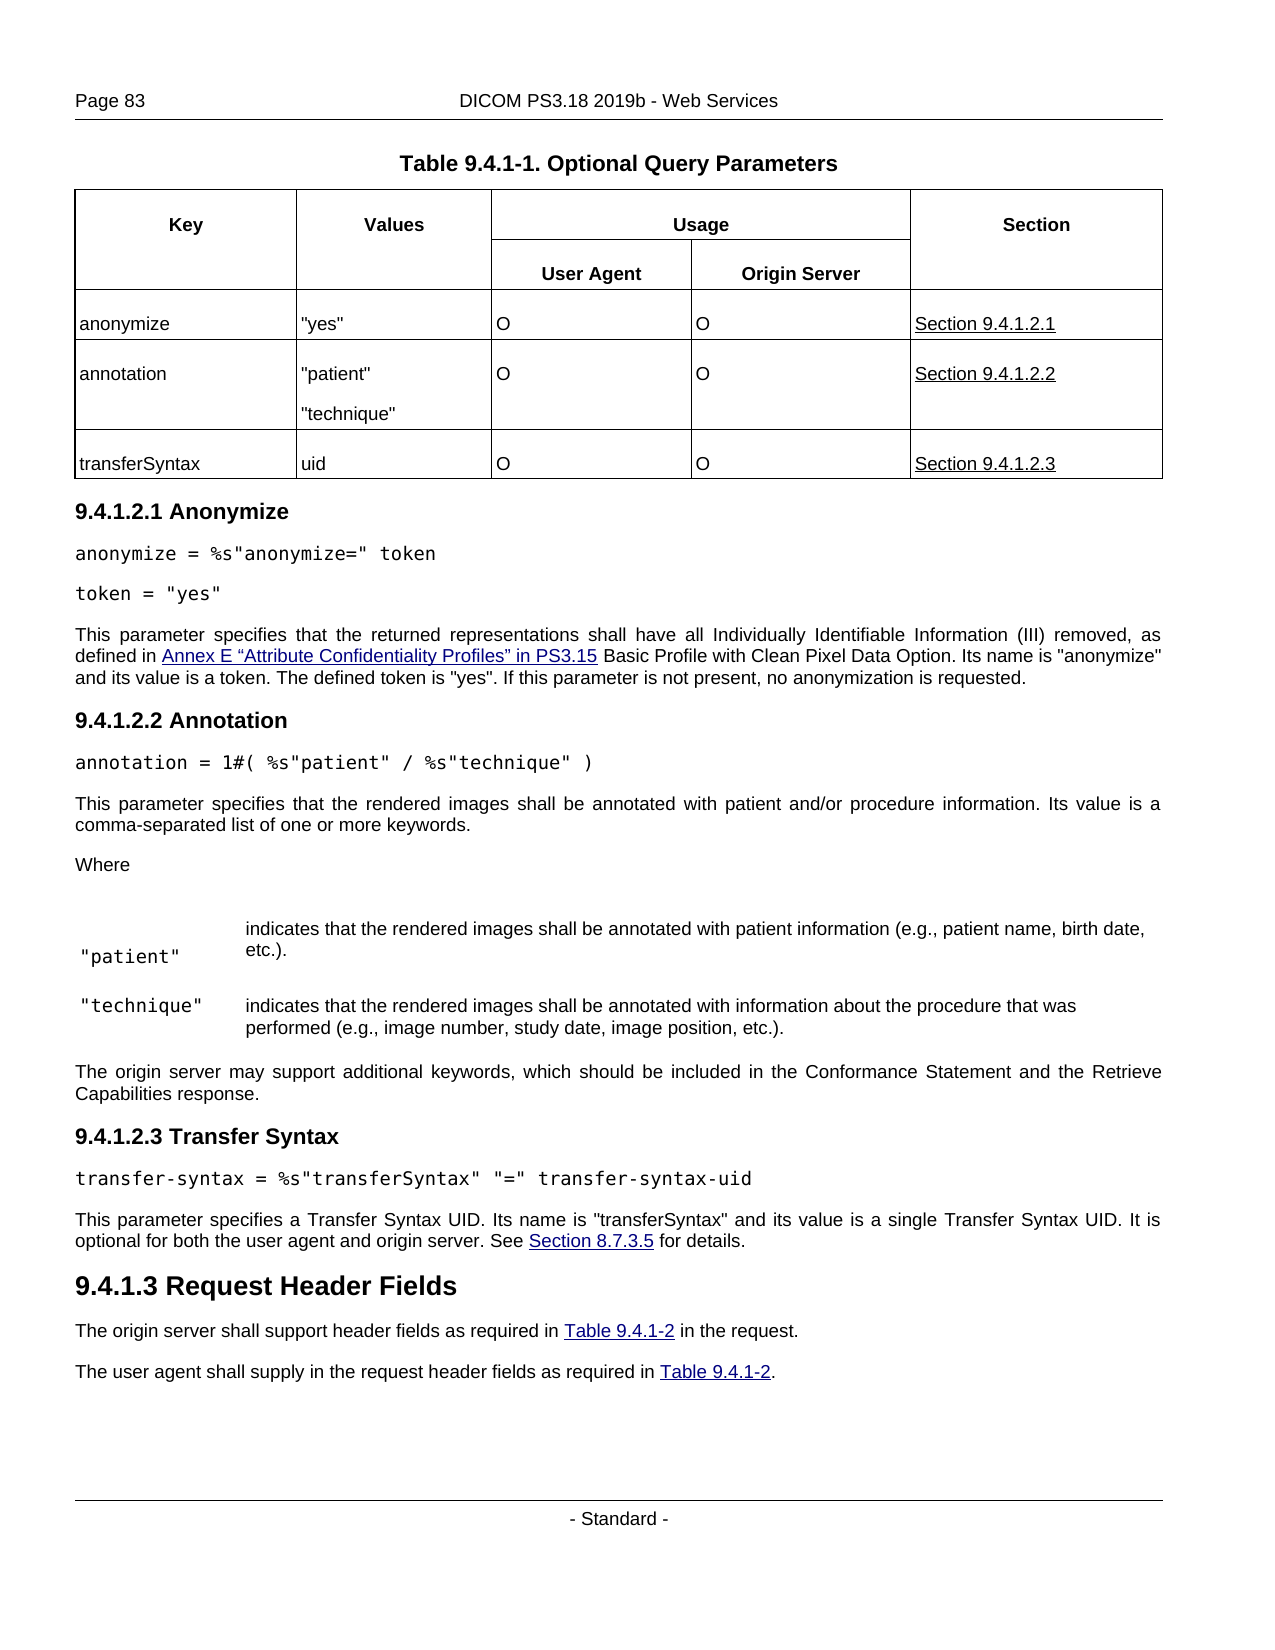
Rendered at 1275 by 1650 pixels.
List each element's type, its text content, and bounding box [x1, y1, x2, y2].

text anonymize = %s"anonymize=" token [75, 542, 1162, 564]
table_cell O [692, 290, 910, 338]
table_cell Section 9.4.1.2.3 [911, 430, 1162, 478]
table_cell transferSyntax [76, 430, 296, 478]
table_header indicates that the rendered images shall be annotated with patient information (e.g., patient name, birth date, etc.). [241, 895, 1162, 972]
text This parameter specifies a Transfer Syntax UID. Its name is "transferSyntax" and its value is a single Transfer Syntax UID. It is optional for both the user agent and origin server. See Section 8.7.3.5 for details. [75, 1208, 1162, 1251]
text The origin server may support additional keywords, which should be included in the Conformance Statement and the Retrieve Capabilities response. [75, 1061, 1162, 1104]
table_cell O [692, 340, 910, 428]
table_cell Origin Server [692, 240, 910, 289]
table_cell annotation [76, 340, 296, 428]
text token = "yes" [75, 583, 1162, 605]
table_cell O [692, 430, 910, 478]
table_cell anonymize [76, 290, 296, 338]
text 9.4.1.2.1 Anonymize [75, 498, 1162, 524]
table_header Section [911, 190, 1162, 289]
table_header Values [297, 190, 491, 289]
text This parameter specifies that the rendered images shall be annotated with patient and/or procedure information. Its value is a comma-separated list of one or more keywords. [75, 792, 1162, 836]
table_cell uid [297, 430, 491, 478]
table_cell User Agent [492, 240, 691, 289]
text 9.4.1.2.3 Transfer Syntax [75, 1123, 1162, 1149]
table_cell indicates that the rendered images shall be annotated with information about the procedure that was performed (e.g., image number, study date, image position, etc.). [241, 972, 1162, 1042]
text The user agent shall supply in the request header fields as required in Table 9.4.1-2. [75, 1361, 1162, 1382]
table_cell Section 9.4.1.2.2 [911, 340, 1162, 428]
text This parameter specifies that the returned representations shall have all Individually Identifiable Information (III) removed, as defined in Annex E “Attribute Confidentiality Profiles” in PS3.15 Basic Profile with Clean Pixel Data Option. Its name is "anonymize" and its value is a token. The defined token is "yes". If this parameter is not present, no anonymization is requested. [75, 624, 1162, 688]
table_cell O [492, 290, 691, 338]
text 9.4.1.2.2 Annotation [75, 707, 1162, 733]
text annotation = 1#( %s"patient" / %s"technique" ) [75, 752, 1162, 774]
text The origin server shall support header fields as required in Table 9.4.1-2 in the request. [75, 1320, 1162, 1342]
table_cell "yes" [297, 290, 491, 338]
table_header Usage [492, 190, 910, 239]
table_cell "technique" [75, 972, 241, 1042]
text 9.4.1.3 Request Header Fields [75, 1270, 1162, 1301]
text transfer-syntax = %s"transferSyntax" "=" transfer-syntax-uid [75, 1168, 1162, 1189]
table_cell "patient" "technique" [297, 340, 491, 428]
text Table 9.4.1-1. Optional Query Parameters [75, 150, 1162, 176]
table_cell O [492, 430, 691, 478]
table_cell O [492, 340, 691, 428]
table_header "patient" [75, 895, 241, 972]
table_header Key [76, 190, 296, 289]
table_cell Section 9.4.1.2.1 [911, 290, 1162, 338]
text Where [75, 854, 1162, 876]
